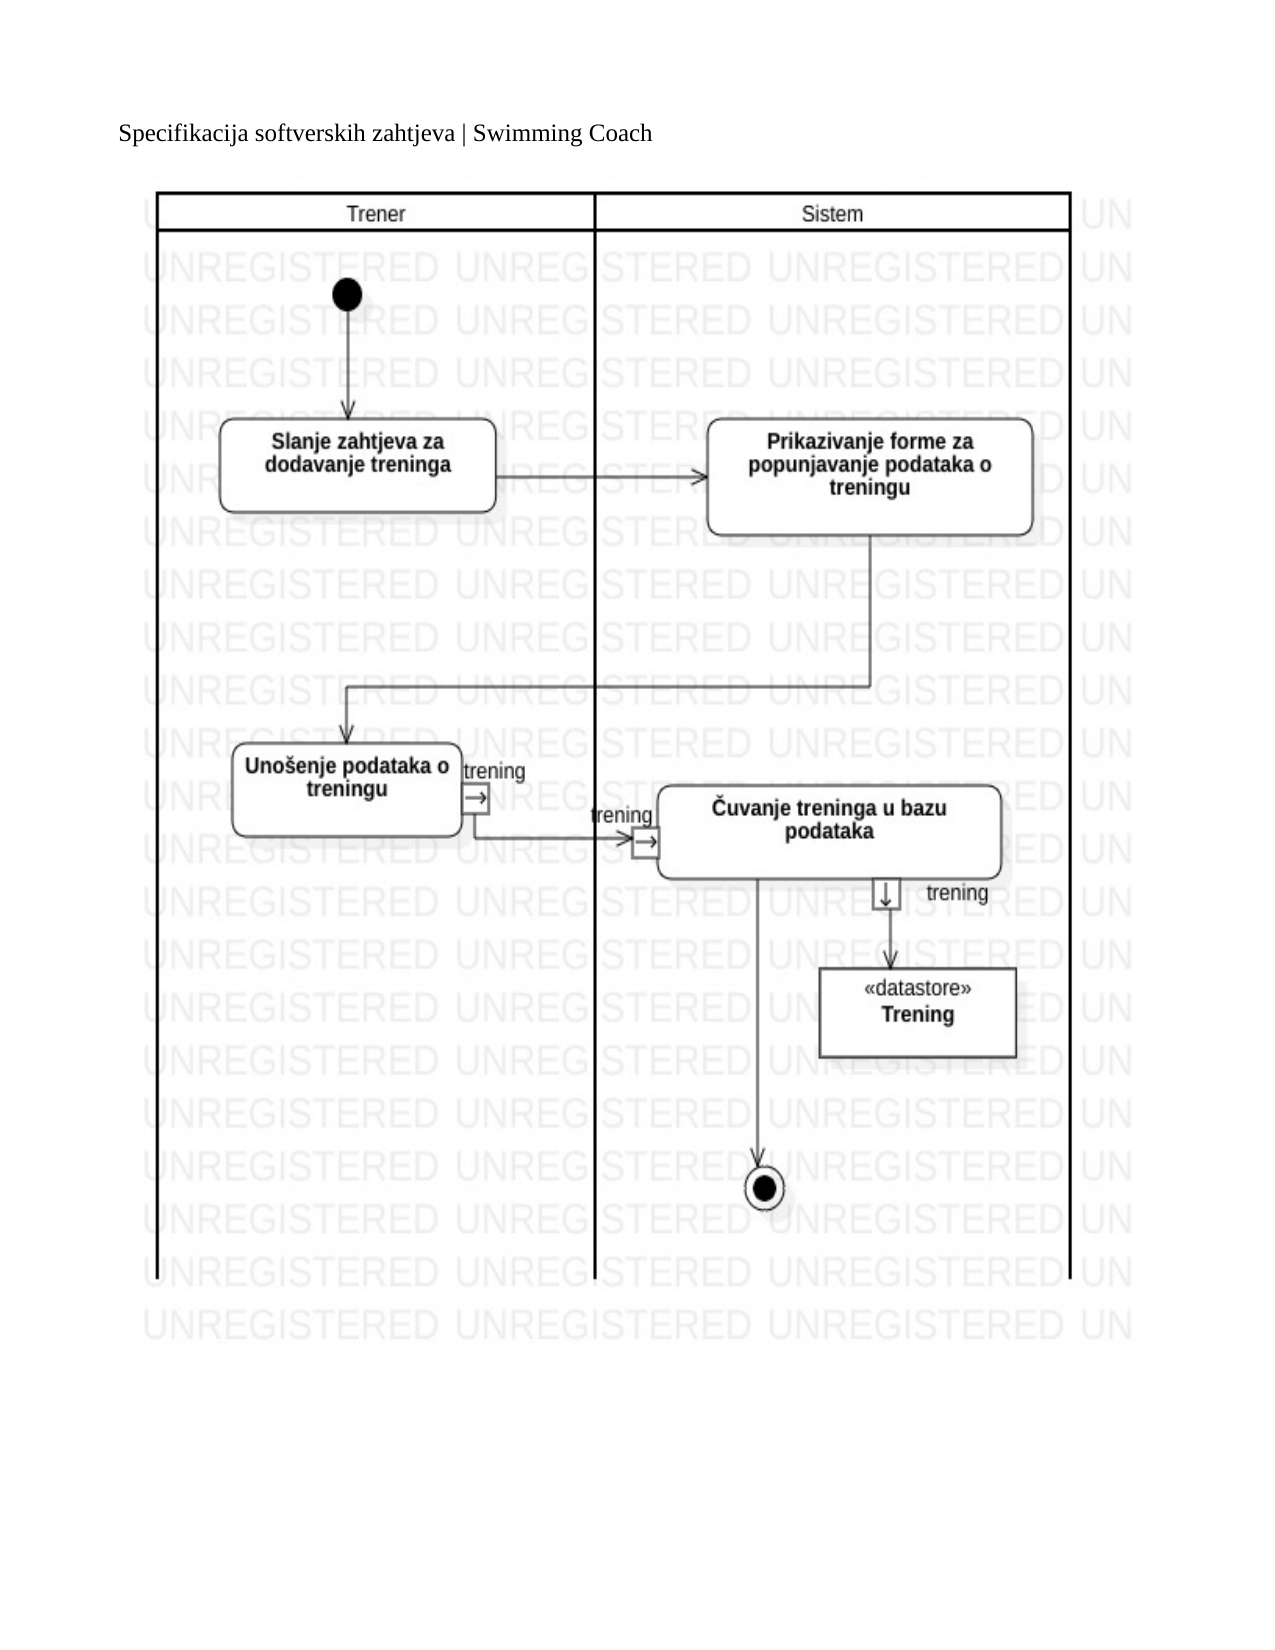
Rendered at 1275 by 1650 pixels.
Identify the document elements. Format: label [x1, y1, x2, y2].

picture [142, 176, 1133, 1350]
